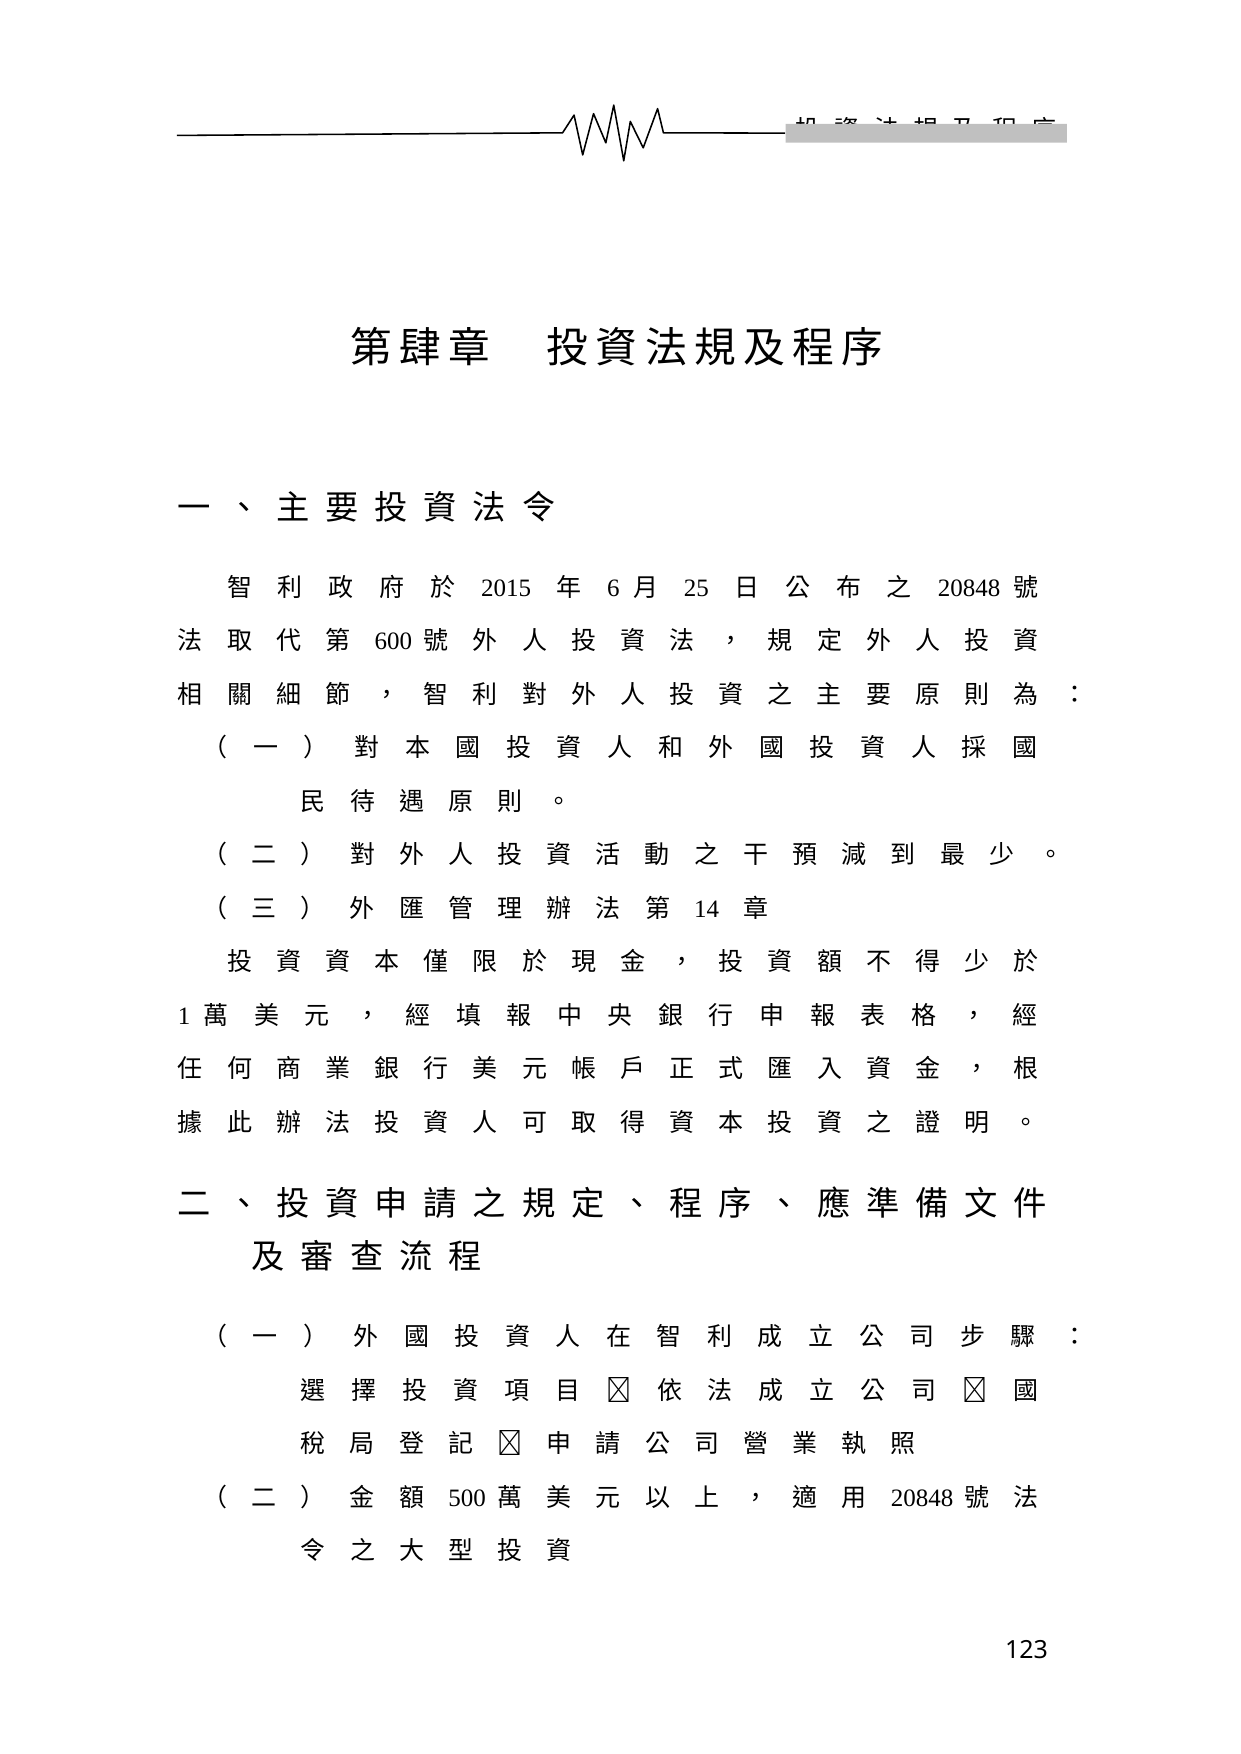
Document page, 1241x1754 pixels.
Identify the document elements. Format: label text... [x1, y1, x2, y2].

text （二）金額500萬美元以上，適用20848號法令之大型投資 [202, 1469, 1063, 1576]
text 投資資本僅限於現金，投資額不得少於1萬美元，經填報中央銀行申報表格，經任何商業銀行美元帳戶正式匯入資金，根據此辦法投資人可取得資本投資之證明。 [178, 933, 1063, 1147]
text （一）外國投資人在智利成立公司步驟：選擇投資項目依法成立公司國稅局登記申請公司營業執照 [202, 1308, 1063, 1469]
text （二）對外人投資活動之干預減到最少。 [202, 826, 1063, 880]
text 二、投資申請之規定、程序、應準備文件及審查流程 [178, 1174, 1063, 1281]
text （一）對本國投資人和外國投資人採國民待遇原則。 [202, 719, 1063, 826]
text 智利政府於2015年6月25日公布之20848號法取代第600號外人投資法，規定外人投資相關細節，智利對外人投資之主要原則為： [178, 558, 1063, 719]
text 第肆章 投資法規及程序 [178, 291, 1063, 398]
text （三）外匯管理辦法第14章 [202, 880, 1063, 933]
text 一、主要投資法令 [178, 478, 1063, 532]
